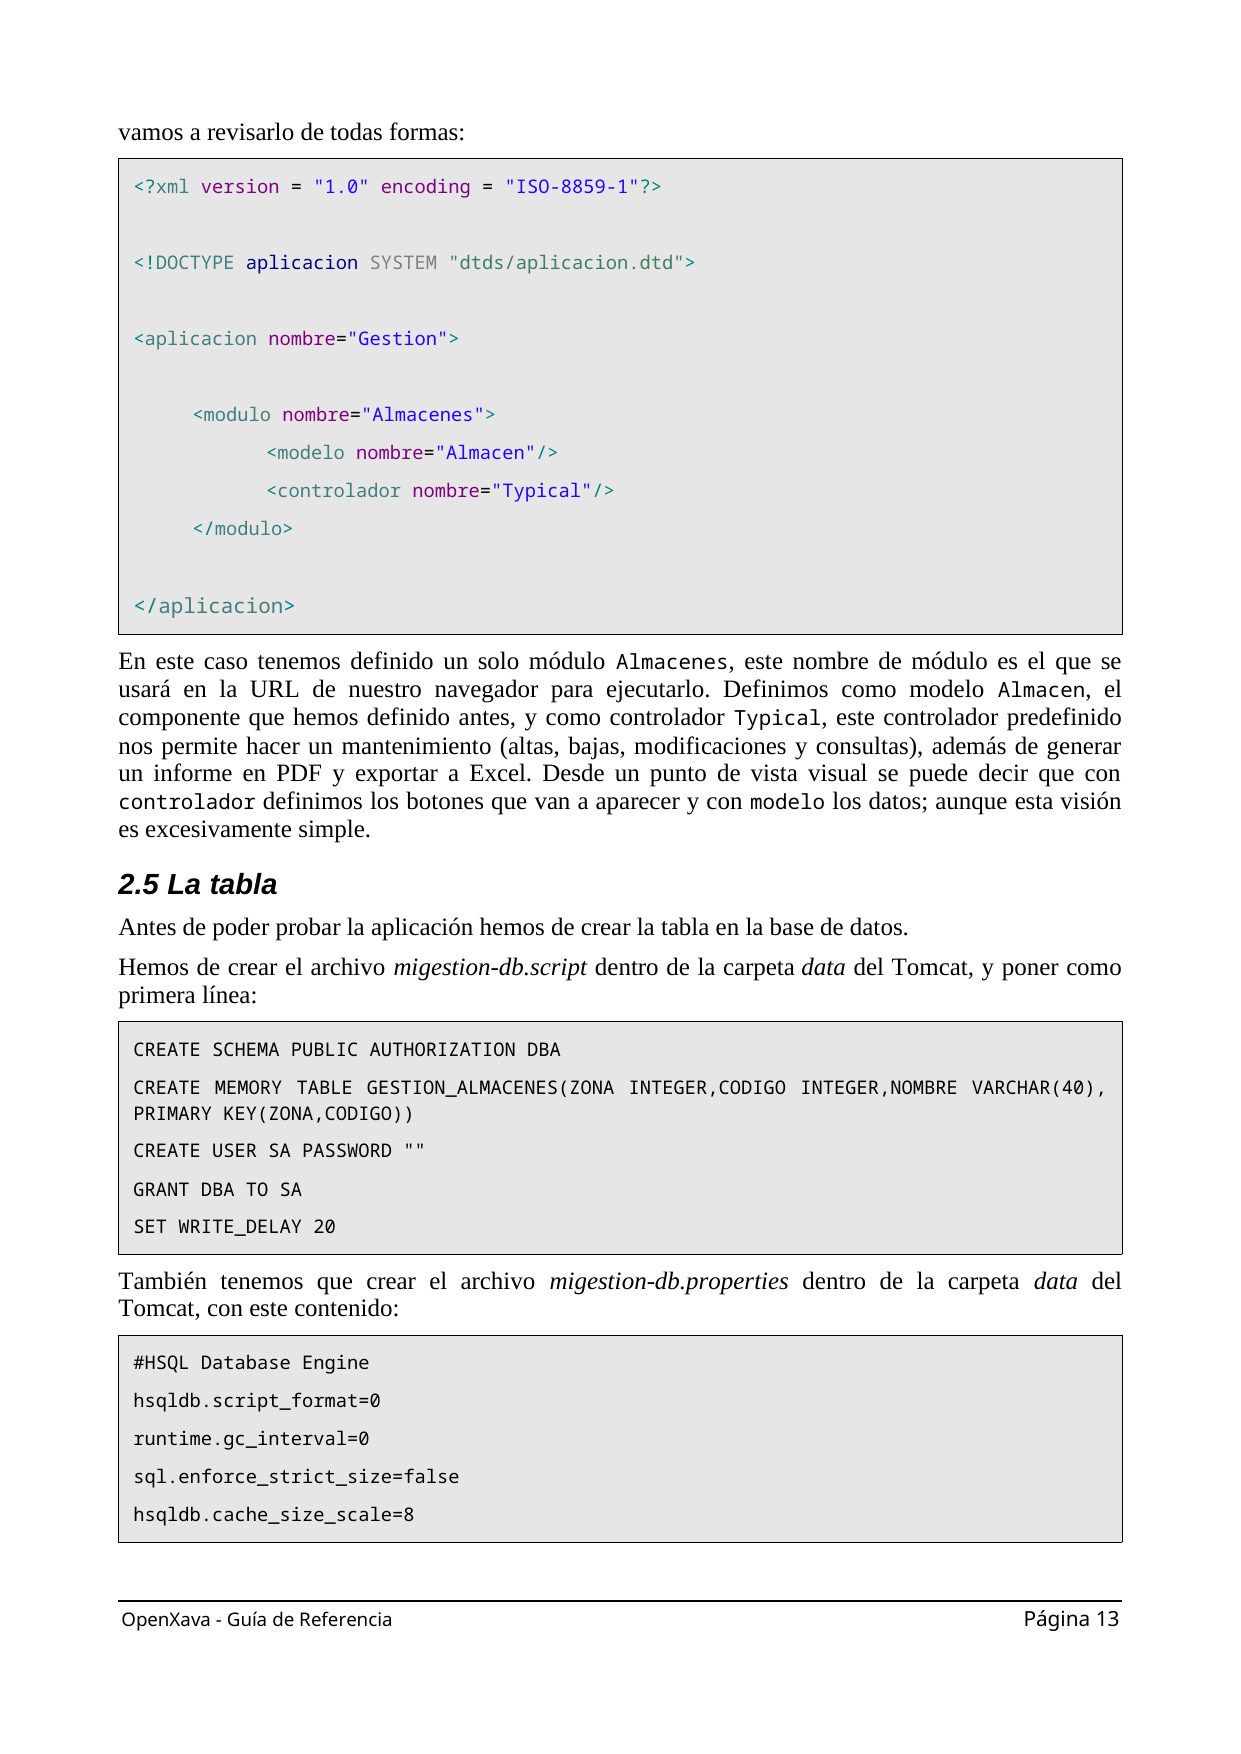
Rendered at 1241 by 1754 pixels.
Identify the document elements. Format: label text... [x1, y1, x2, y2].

text CREATE MEMORY TABLE GESTION_ALMACENES(ZONA INTEGER,CODIGO INTEGER,NOMBRE VARCHAR(40), PRIMARY KEY(ZONA,CODIGO)) [119, 1059, 1122, 1123]
text CREATE USER SA PASSWORD "" [119, 1123, 1122, 1161]
subtitle La tabla [118, 868, 1122, 901]
text <modelo nombre="Almacen"/> [119, 424, 1122, 462]
text vamos a revisarlo de todas formas: [118, 118, 1122, 146]
text También tenemos que crear el archivo migestion-db.properties dentro de la carpeta data del Tomcat, con este contenido: [118, 1267, 1122, 1322]
text hsqldb.script_format=0 [119, 1373, 1122, 1411]
text </modulo> [119, 501, 1122, 538]
text sql.enforce_strict_size=false [119, 1449, 1122, 1487]
text En este caso tenemos definido un solo módulo Almacenes, este nombre de módulo es el que se usará en la URL de nuestro navegador para ejecutarlo. Definimos como modelo Almacen, el componente que hemos definido antes, y como controlador Typical, este controlador predefinido nos permite hacer un mantenimiento (altas, bajas, modificaciones y consultas), además de generar un informe en PDF y exportar a Excel. Desde un punto de vista visual se puede decir que con controlador definimos los botones que van a aparecer y con modelo los datos; aunque esta visión es excesivamente simple. [118, 647, 1122, 843]
text hsqldb.cache_size_scale=8 [119, 1487, 1122, 1542]
text #HSQL Database Engine [119, 1336, 1122, 1373]
text <modulo nombre="Almacenes"> [119, 386, 1122, 424]
text SET WRITE_DELAY 20 [119, 1199, 1122, 1254]
text GRANT DBA TO SA [119, 1161, 1122, 1199]
text <aplicacion nombre="Gestion"> [119, 310, 1122, 348]
text runtime.gc_interval=0 [119, 1411, 1122, 1449]
text <controlador nombre="Typical"/> [119, 462, 1122, 501]
text Hemos de crear el archivo migestion-db.script dentro de la carpeta data del Tomcat, y poner como primera línea: [118, 953, 1122, 1009]
text <!DOCTYPE aplicacion SYSTEM "dtds/aplicacion.dtd"> [119, 234, 1122, 272]
text <?xml version = "1.0" encoding = "ISO-8859-1"?> [119, 159, 1122, 196]
text CREATE SCHEMA PUBLIC AUTHORIZATION DBA [119, 1022, 1122, 1059]
text </aplicacion> [119, 577, 1122, 634]
text Antes de poder probar la aplicación hemos de crear la tabla en la base de datos. [118, 913, 1122, 941]
